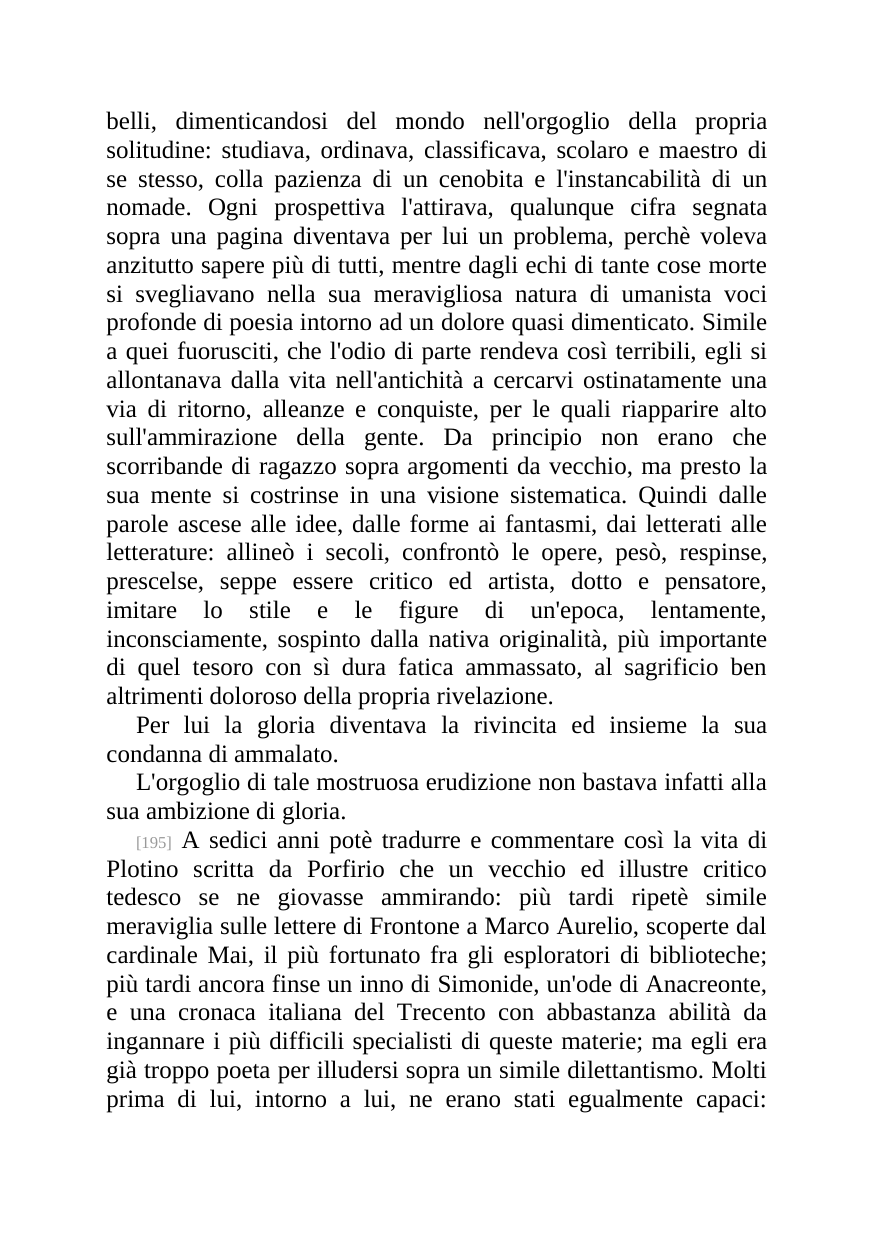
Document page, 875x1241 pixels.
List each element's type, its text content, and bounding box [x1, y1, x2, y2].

text L'orgoglio di tale mostruosa erudizione non bastava infatti alla sua ambizione di gloria. [106, 767, 768, 825]
text Per lui la gloria diventava la rivincita ed insieme la sua condanna di ammalato. [106, 710, 768, 767]
text [195] A sedici anni potè tradurre e commentare così la vita di Plotino scritta da Porfirio che un vecchio ed illustre critico tedesco se ne giovasse ammirando: più tardi ripetè simile meraviglia sulle lettere di Frontone a Marco Aurelio, scoperte dal cardinale Mai, il più fortunato fra gli esploratori di biblioteche; più tardi ancora finse un inno di Simonide, un'ode di Anacreonte, e una cronaca italiana del Trecento con abbastanza abilità da ingannare i più difficili specialisti di queste materie; ma egli era già troppo poeta per illudersi sopra un simile dilettantismo. Molti prima di lui, intorno a lui, ne erano stati egualmente capaci: [106, 825, 768, 1112]
text belli, dimenticandosi del mondo nell'orgoglio della propria solitudine: studiava, ordinava, classificava, scolaro e maestro di se stesso, colla pazienza di un cenobita e l'instancabilità di un nomade. Ogni prospettiva l'attirava, qualunque cifra segnata sopra una pagina diventava per lui un problema, perchè voleva anzitutto sapere più di tutti, mentre dagli echi di tante cose morte si svegliavano nella sua meravigliosa natura di umanista voci profonde di poesia intorno ad un dolore quasi dimenticato. Simile a quei fuorusciti, che l'odio di parte rendeva così terribili, egli si allontanava dalla vita nell'antichità a cercarvi ostinatamente una via di ritorno, alleanze e conquiste, per le quali riapparire alto sull'ammirazione della gente. Da principio non erano che scorribande di ragazzo sopra argomenti da vecchio, ma presto la sua mente si costrinse in una visione sistematica. Quindi dalle parole ascese alle idee, dalle forme ai fantasmi, dai letterati alle letterature: allineò i secoli, confrontò le opere, pesò, respinse, prescelse, seppe essere critico ed artista, dotto e pensatore, imitare lo stile e le figure di un'epoca, lentamente, inconsciamente, sospinto dalla nativa originalità, più importante di quel tesoro con sì dura fatica ammassato, al sagrificio ben altrimenti doloroso della propria rivelazione. [106, 106, 768, 710]
